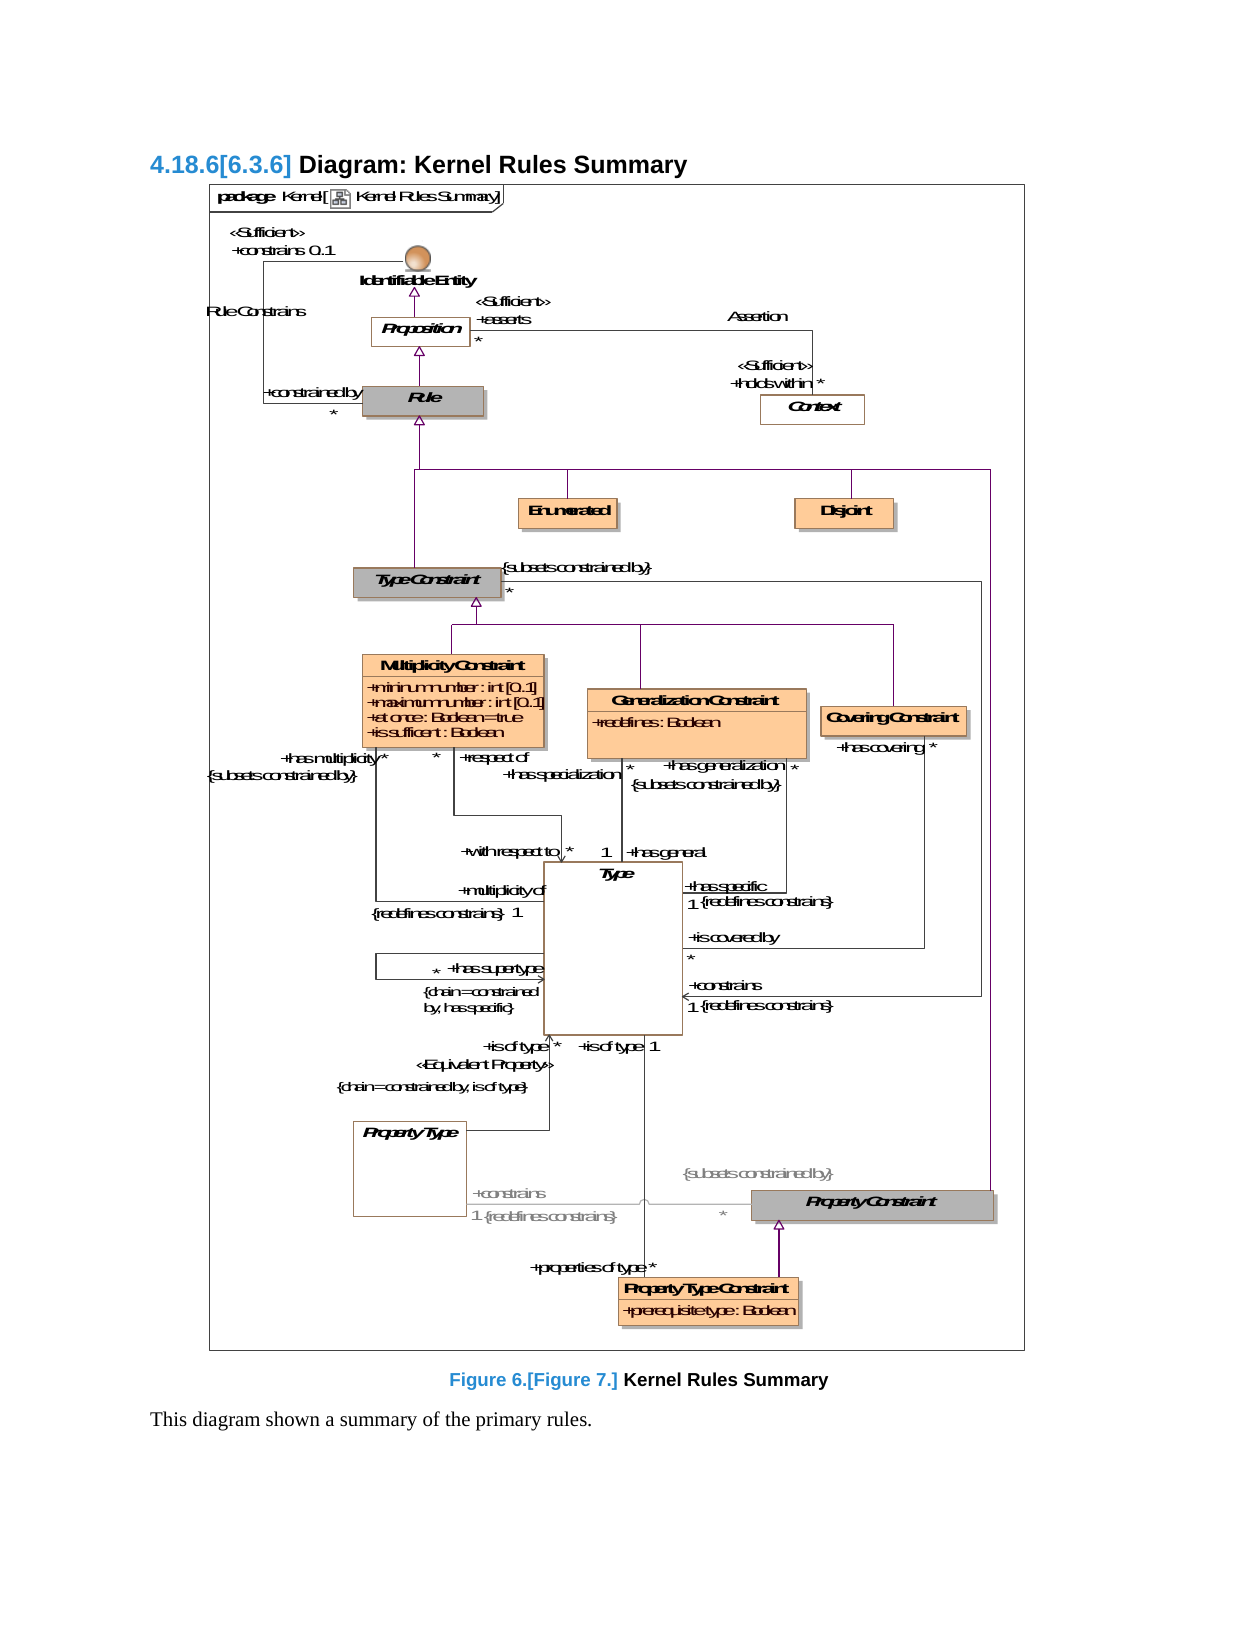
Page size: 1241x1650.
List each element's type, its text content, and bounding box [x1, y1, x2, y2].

list Kernel Rules Summary [187, 1369, 1090, 1390]
text This diagram shown a summary of the primary rules. [150, 1407, 1090, 1431]
subtitle Diagram: Kernel Rules Summary [150, 150, 1090, 179]
